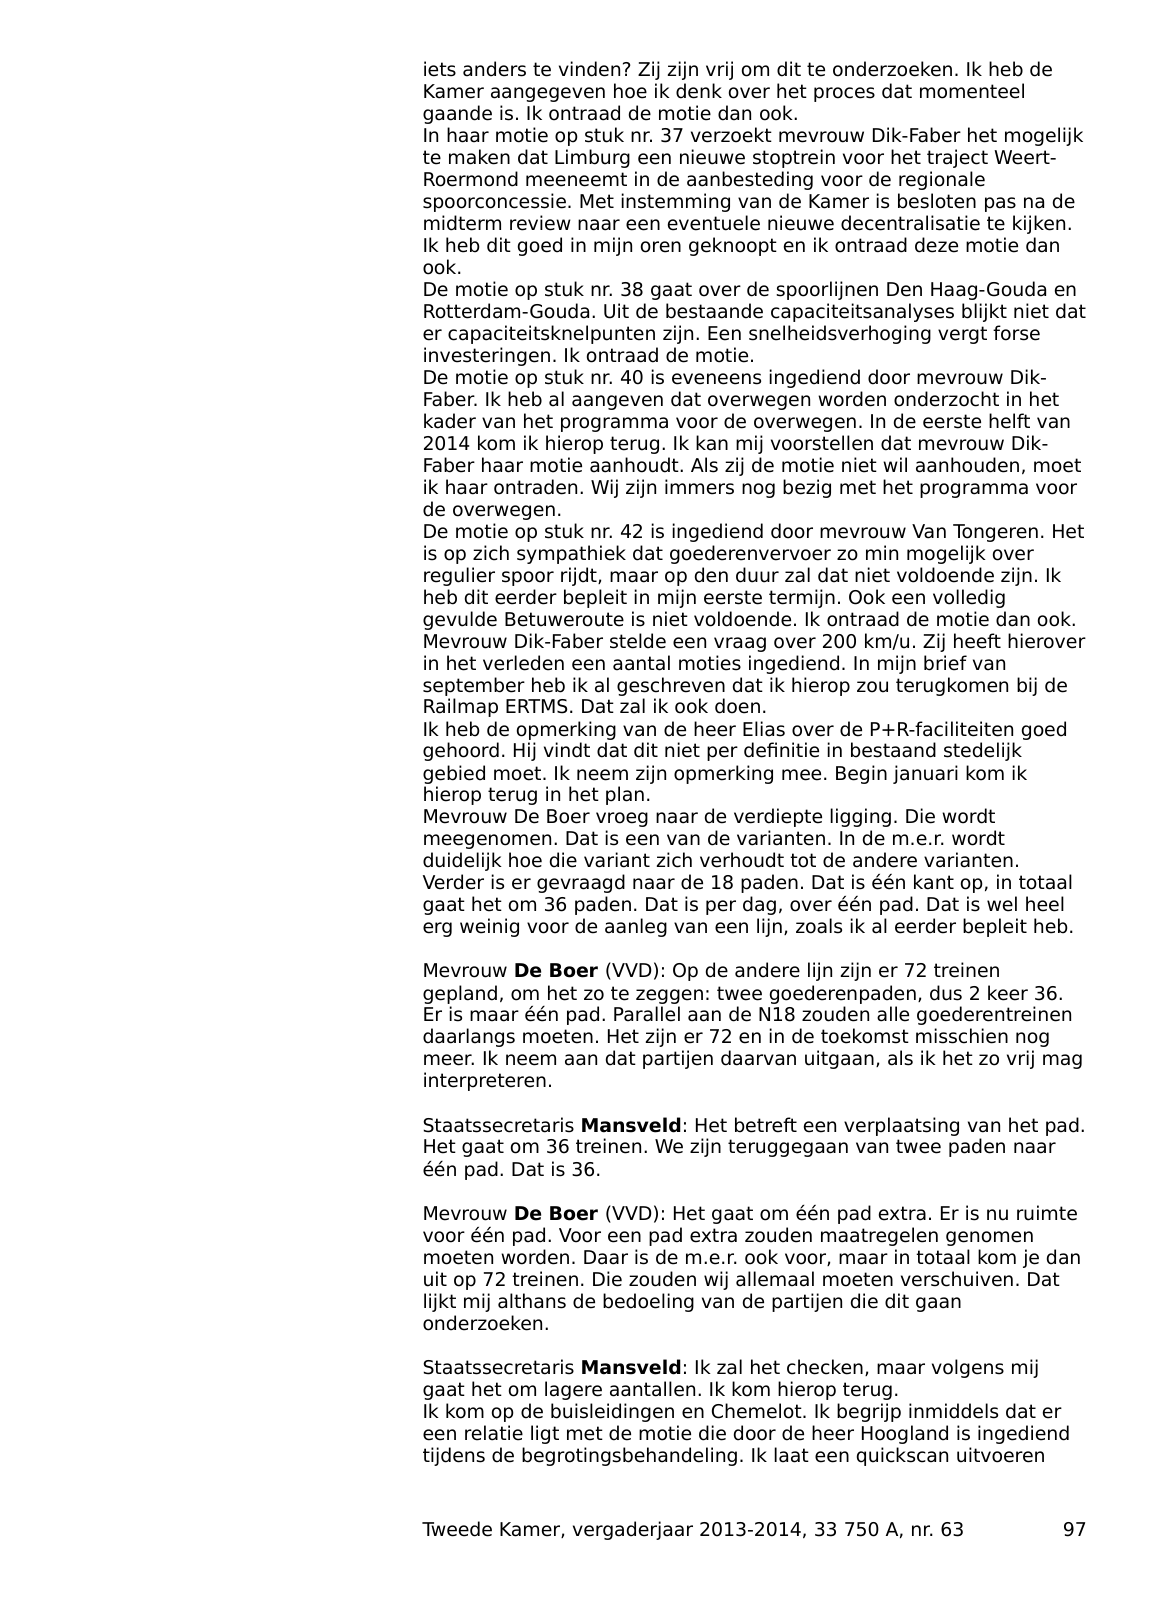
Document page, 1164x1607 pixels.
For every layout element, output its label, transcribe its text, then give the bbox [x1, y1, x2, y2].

text Mevrouw De Boer (VVD): Op de andere lijn zijn er 72 treinen gepland, om het zo te zeggen: twee goederenpaden, dus 2 keer 36. Er is maar één pad. Parallel aan de N18 zouden alle goederentreinen daarlangs moeten. Het zijn er 72 en in de toekomst misschien nog meer. Ik neem aan dat partijen daarvan uitgaan, als ik het zo vrij mag interpreteren. [422, 960, 1087, 1092]
text iets anders te vinden? Zij zijn vrij om dit te onderzoeken. Ik heb de Kamer aangegeven hoe ik denk over het proces dat momenteel gaande is. Ik ontraad de motie dan ook. [422, 59, 1087, 125]
text De motie op stuk nr. 40 is eveneens ingediend door mevrouw Dik-Faber. Ik heb al aangeven dat overwegen worden onderzocht in het kader van het programma voor de overwegen. In de eerste helft van 2014 kom ik hierop terug. Ik kan mij voorstellen dat mevrouw Dik-Faber haar motie aanhoudt. Als zij de motie niet wil aanhouden, moet ik haar ontraden. Wij zijn immers nog bezig met het programma voor de overwegen. [422, 367, 1087, 521]
text De motie op stuk nr. 38 gaat over de spoorlijnen Den Haag-Gouda en Rotterdam-Gouda. Uit de bestaande capaciteitsanalyses blijkt niet dat er capaciteitsknelpunten zijn. Een snelheidsverhoging vergt forse investeringen. Ik ontraad de motie. [422, 279, 1087, 367]
text Staatssecretaris Mansveld: Het betreft een verplaatsing van het pad. Het gaat om 36 treinen. We zijn teruggegaan van twee paden naar één pad. Dat is 36. [422, 1114, 1087, 1180]
text Staatssecretaris Mansveld: Ik zal het checken, maar volgens mij gaat het om lagere aantallen. Ik kom hierop terug. [422, 1357, 1087, 1401]
text Ik heb de opmerking van de heer Elias over de P+R-faciliteiten goed gehoord. Hij vindt dat dit niet per definitie in bestaand stedelijk gebied moet. Ik neem zijn opmerking mee. Begin januari kom ik hierop terug in het plan. [422, 718, 1087, 806]
text Mevrouw Dik-Faber stelde een vraag over 200 km/u. Zij heeft hierover in het verleden een aantal moties ingediend. In mijn brief van september heb ik al geschreven dat ik hierop zou terugkomen bij de Railmap ERTMS. Dat zal ik ook doen. [422, 631, 1087, 718]
text In haar motie op stuk nr. 37 verzoekt mevrouw Dik-Faber het mogelijk te maken dat Limburg een nieuwe stoptrein voor het traject Weert-Roermond meeneemt in de aanbesteding voor de regionale spoorconcessie. Met instemming van de Kamer is besloten pas na de midterm review naar een eventuele nieuwe decentralisatie te kijken. Ik heb dit goed in mijn oren geknoopt en ik ontraad deze motie dan ook. [422, 125, 1087, 279]
text De motie op stuk nr. 42 is ingediend door mevrouw Van Tongeren. Het is op zich sympathiek dat goederenvervoer zo min mogelijk over regulier spoor rijdt, maar op den duur zal dat niet voldoende zijn. Ik heb dit eerder bepleit in mijn eerste termijn. Ook een volledig gevulde Betuweroute is niet voldoende. Ik ontraad de motie dan ook. [422, 521, 1087, 631]
text Verder is er gevraagd naar de 18 paden. Dat is één kant op, in totaal gaat het om 36 paden. Dat is per dag, over één pad. Dat is wel heel erg weinig voor de aanleg van een lijn, zoals ik al eerder bepleit heb. [422, 872, 1087, 938]
text Mevrouw De Boer vroeg naar de verdiepte ligging. Die wordt meegenomen. Dat is een van de varianten. In de m.e.r. wordt duidelijk hoe die variant zich verhoudt tot de andere varianten. [422, 806, 1087, 872]
text Ik kom op de buisleidingen en Chemelot. Ik begrijp inmiddels dat er een relatie ligt met de motie die door de heer Hoogland is ingediend tijdens de begrotingsbehandeling. Ik laat een quickscan uitvoeren [422, 1401, 1087, 1467]
text Mevrouw De Boer (VVD): Het gaat om één pad extra. Er is nu ruimte voor één pad. Voor een pad extra zouden maatregelen genomen moeten worden. Daar is de m.e.r. ook voor, maar in totaal kom je dan uit op 72 treinen. Die zouden wij allemaal moeten verschuiven. Dat lijkt mij althans de bedoeling van de partijen die dit gaan onderzoeken. [422, 1203, 1087, 1334]
